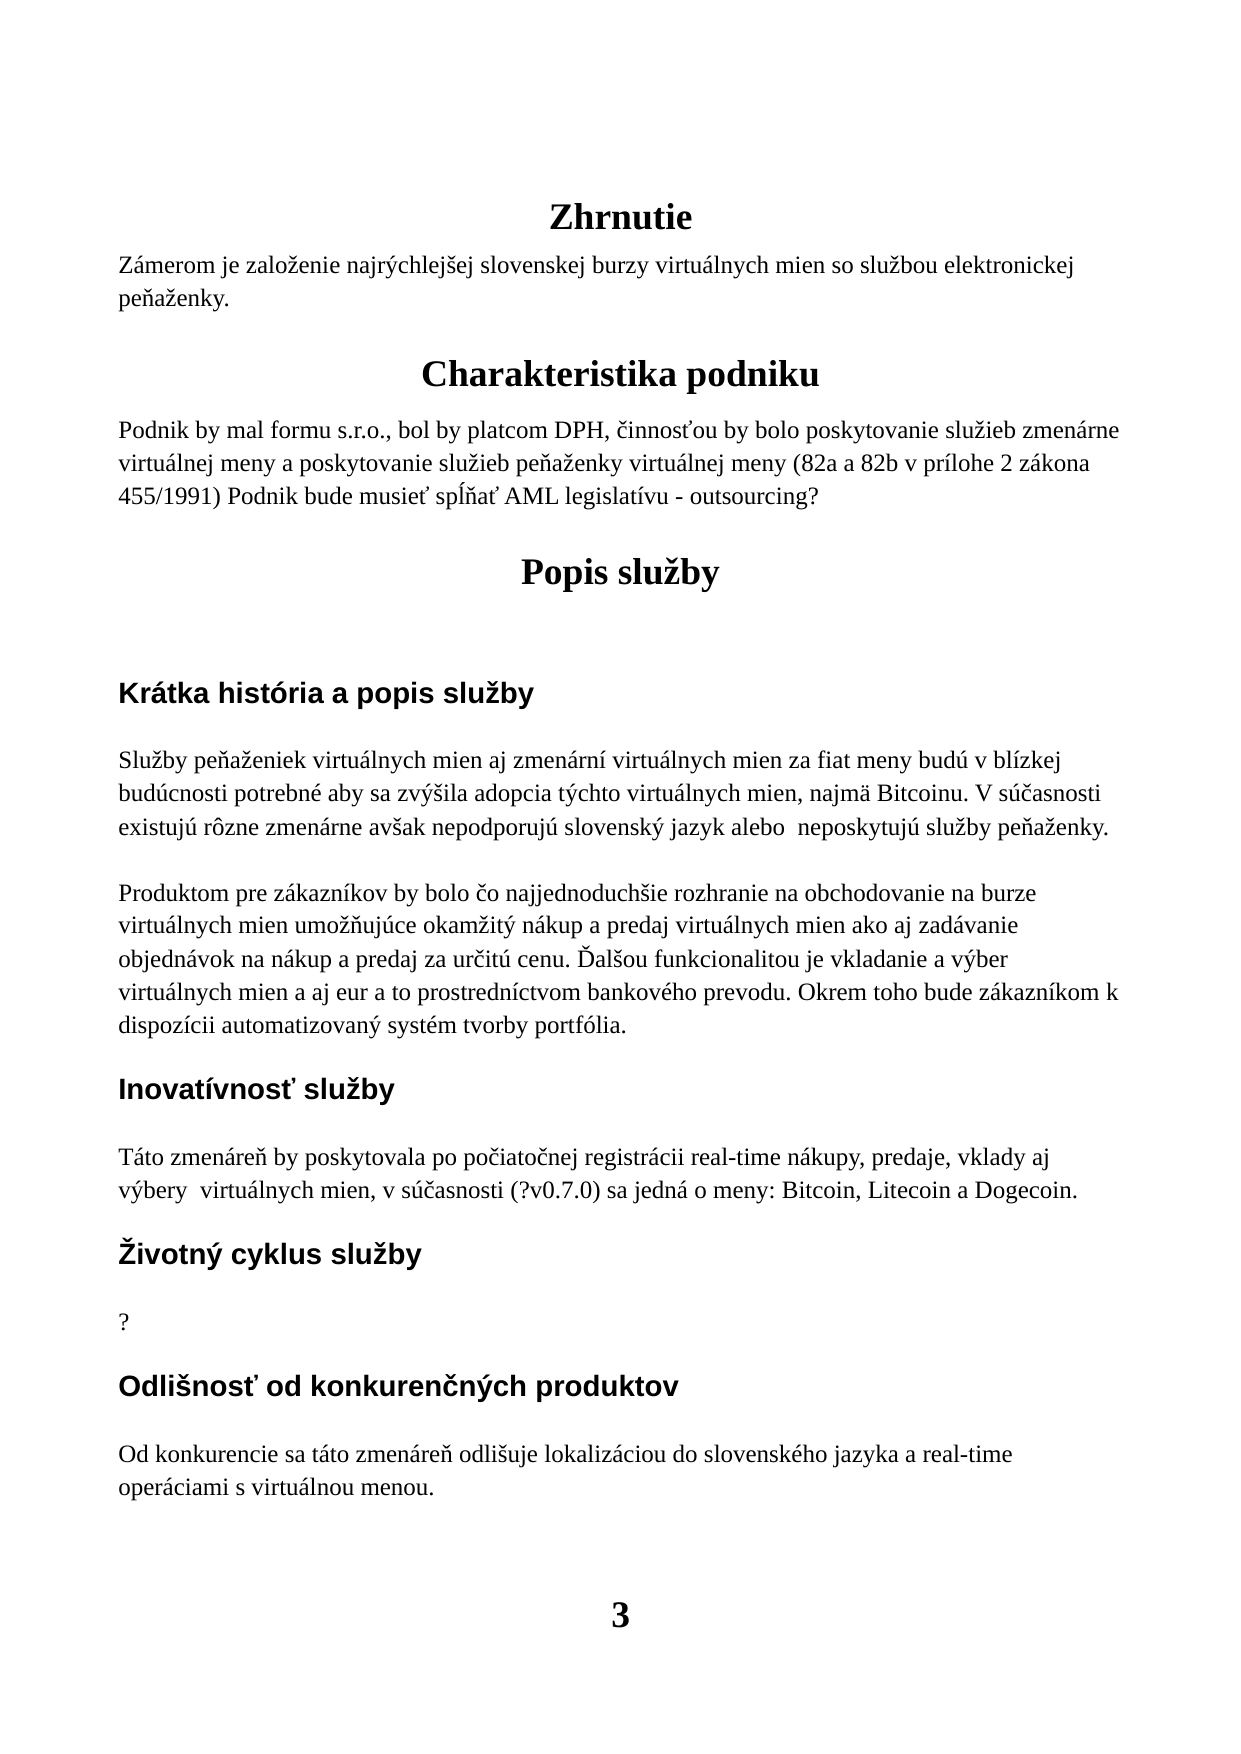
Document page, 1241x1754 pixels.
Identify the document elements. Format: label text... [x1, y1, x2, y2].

text Zámerom je založenie najrýchlejšej slovenskej burzy virtuálnych mien so službou elektronickej peňaženky. [118, 250, 1122, 312]
subtitle Životný cyklus služby [118, 1237, 1122, 1271]
text Táto zmenáreň by poskytovala po počiatočnej registrácii real-time nákupy, predaje, vklady aj výbery virtuálnych mien, v súčasnosti (?v0.7.0) sa jedná o meny: Bitcoin, Litecoin a Dogecoin. [118, 1118, 1122, 1203]
subtitle Inovatívnosť služby [118, 1072, 1122, 1106]
text ? [118, 1283, 1122, 1336]
subtitle Zhrnutie [118, 194, 1122, 238]
subtitle Popis služby [118, 550, 1122, 593]
text Od konkurencie sa táto zmenáreň odlišuje lokalizáciou do slovenského jazyka a real-time operáciami s virtuálnou menou. [118, 1415, 1122, 1501]
text Služby peňaženiek virtuálnych mien aj zmenární virtuálnych mien za fiat meny budú v blízkej budúcnosti potrebné aby sa zvýšila adopcia týchto virtuálnych mien, najmä Bitcoinu. V súčasnosti existujú rôzne zmenárne avšak nepodporujú slovenský jazyk alebo neposkytujú služby peňaženky. [118, 722, 1122, 840]
text Produktom pre zákazníkov by bolo čo najjednoduchšie rozhranie na obchodovanie na burze virtuálnych mien umožňujúce okamžitý nákup a predaj virtuálnych mien ako aj zadávanie objednávok na nákup a predaj za určitú cenu. Ďalšou funkcionalitou je vkladanie a výber virtuálnych mien a aj eur a to prostredníctvom bankového prevodu. Okrem toho bude zákazníkom k dispozícii automatizovaný systém tvorby portfólia. [118, 859, 1122, 1038]
text Podnik by mal formu s.r.o., bol by platcom DPH, činnosťou by bolo poskytovanie služieb zmenárne virtuálnej meny a poskytovanie služieb peňaženky virtuálnej meny (82a a 82b v prílohe 2 zákona 455/1991) Podnik bude musieť spĺňať AML legislatívu - outsourcing? [118, 407, 1122, 510]
subtitle Odlišnosť od konkurenčných produktov [118, 1369, 1122, 1403]
subtitle Charakteristika podniku [118, 352, 1122, 395]
subtitle Krátka história a popis služby [118, 676, 1122, 709]
